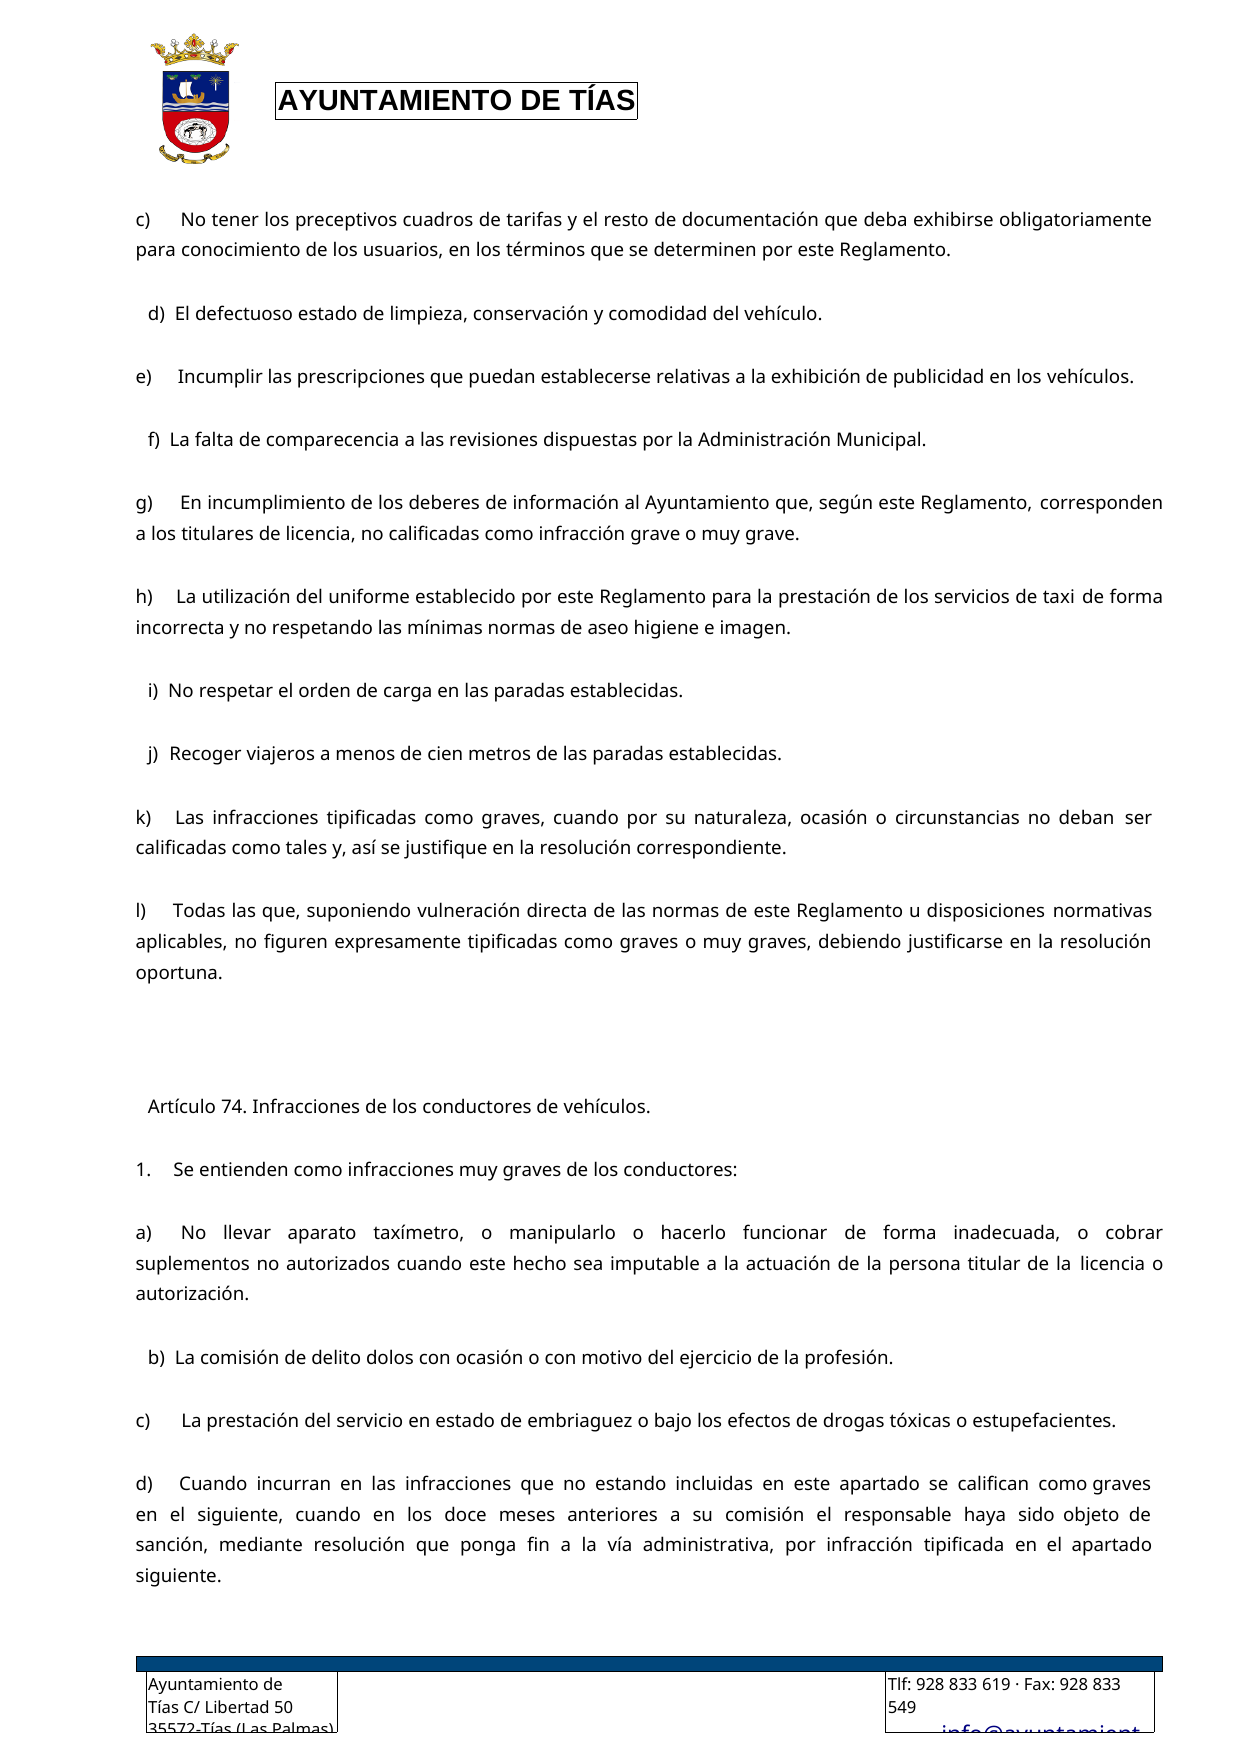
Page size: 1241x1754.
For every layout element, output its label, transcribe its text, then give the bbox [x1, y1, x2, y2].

list La comisión de delito dolos con ocasión o con motivo del ejercicio de la profesión. [148, 1344, 1163, 1369]
list Cuando incurran en las infracciones que no estando incluidas en este apartado se califican como graves en el siguiente, cuando en los doce meses anteriores a su comisión el responsable haya sido objeto de sanción, mediante resolución que ponga fin a la vía administrativa, por infracción tipificada en el apartado siguiente. [135, 1470, 1152, 1588]
list En incumplimiento de los deberes de información al Ayuntamiento que, según este Reglamento, corresponden a los titulares de licencia, no calificadas como infracción grave o muy grave. [135, 490, 1163, 546]
list El defectuoso estado de limpieza, conservación y comodidad del vehículo. [148, 300, 1163, 326]
list Recoger viajeros a menos de cien metros de las paradas establecidas. [148, 741, 1163, 766]
text Artículo 74. Infracciones de los conductores de vehículos. [148, 1093, 1163, 1118]
list Las infracciones tipificadas como graves, cuando por su naturaleza, ocasión o circunstancias no deban ser calificadas como tales y, así se justifique en la resolución correspondiente. [135, 804, 1152, 860]
list La falta de comparecencia a las revisiones dispuestas por la Administración Municipal. [148, 427, 1163, 452]
list No tener los preceptivos cuadros de tarifas y el resto de documentación que deba exhibirse obligatoriamente para conocimiento de los usuarios, en los términos que se determinen por este Reglamento. [135, 206, 1152, 262]
list La utilización del uniforme establecido por este Reglamento para la prestación de los servicios de taxi de forma incorrecta y no respetando las mínimas normas de aseo higiene e imagen. [135, 584, 1163, 640]
list La prestación del servicio en estado de embriaguez o bajo los efectos de drogas tóxicas o estupefacientes. [135, 1407, 1152, 1433]
list Incumplir las prescripciones que puedan establecerse relativas a la exhibición de publicidad en los vehículos. [135, 363, 1163, 389]
list Todas las que, suponiendo vulneración directa de las normas de este Reglamento u disposiciones normativas aplicables, no figuren expresamente tipificadas como graves o muy graves, debiendo justificarse en la resolución oportuna. [135, 898, 1152, 984]
list No respetar el orden de carga en las paradas establecidas. [148, 677, 1163, 703]
list No llevar aparato taxímetro, o manipularlo o hacerlo funcionar de forma inadecuada, o cobrar suplementos no autorizados cuando este hecho sea imputable a la actuación de la persona titular de la licencia o autorización. [135, 1219, 1163, 1306]
list Se entienden como infracciones muy graves de los conductores: [135, 1156, 1163, 1182]
